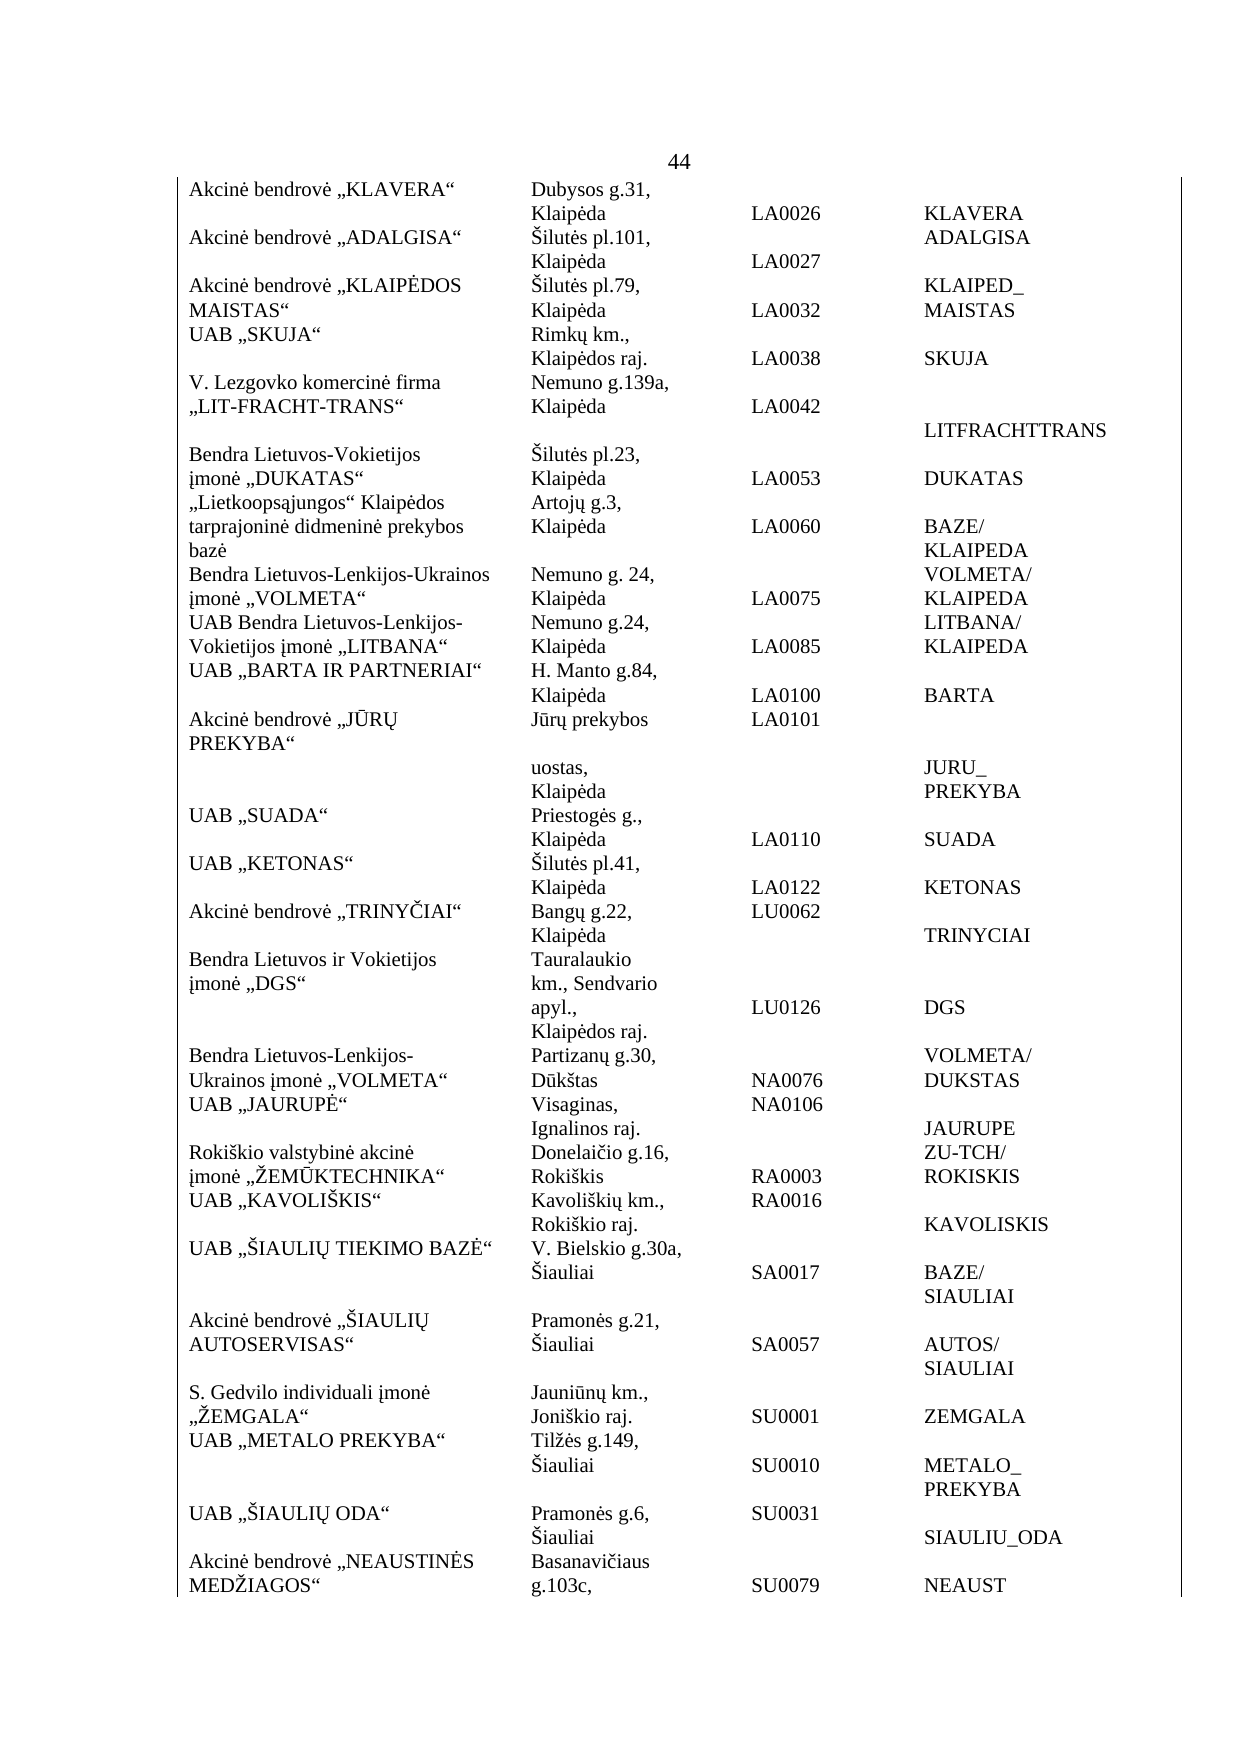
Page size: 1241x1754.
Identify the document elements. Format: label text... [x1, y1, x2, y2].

table_cell Šilutės pl.23, [520, 442, 740, 466]
table_cell LA0122 [740, 875, 913, 899]
table_cell [913, 899, 1181, 923]
table_cell [913, 851, 1181, 875]
table_cell [913, 1501, 1181, 1525]
table_cell Klaipėdos raj. [520, 1019, 740, 1043]
table_cell LA0032 [740, 298, 913, 322]
table_cell [178, 995, 519, 1019]
table_cell [178, 923, 519, 947]
table_cell Jauniūnų km., [520, 1380, 740, 1404]
table_cell įmonė „DUKATAS“ [178, 466, 519, 490]
table_cell Šiauliai [520, 1453, 740, 1477]
table_cell [740, 947, 913, 971]
table_cell [520, 418, 740, 442]
table_cell [740, 1380, 913, 1404]
table_cell įmonė „ŽEMŪKTECHNIKA“ [178, 1164, 519, 1188]
table_cell „LIT-FRACHT-TRANS“ [178, 394, 519, 418]
table_cell Klaipėda [520, 466, 740, 490]
table_cell [740, 562, 913, 586]
table_cell DUKSTAS [913, 1068, 1181, 1092]
table_cell Pramonės g.6, [520, 1501, 740, 1525]
table_cell Šiauliai [520, 1332, 740, 1356]
table_cell [740, 779, 913, 803]
table_cell UAB „KAVOLIŠKIS“ [178, 1188, 519, 1212]
table_cell VOLMETA/ [913, 1044, 1181, 1067]
table_cell Šiauliai [520, 1260, 740, 1284]
table_cell V. Lezgovko komercinė firma [178, 370, 519, 394]
table_cell Pramonės g.21, [520, 1308, 740, 1332]
table_cell Klaipėda [520, 586, 740, 610]
table_cell SA0057 [740, 1332, 913, 1356]
table_cell Akcinė bendrovė „KLAVERA“ [178, 177, 519, 201]
table_cell LA0053 [740, 466, 913, 490]
table_cell LA0101 [740, 707, 913, 755]
table_cell [520, 1356, 740, 1380]
table_cell [740, 442, 913, 466]
table_cell Klaipėdos raj. [520, 346, 740, 370]
table_cell Visaginas, [520, 1092, 740, 1116]
table_cell [178, 201, 519, 225]
table_cell [178, 1260, 519, 1284]
table_cell DGS [913, 995, 1181, 1019]
table_cell Ukrainos įmonė „VOLMETA“ [178, 1068, 519, 1092]
table_cell [740, 659, 913, 682]
table_cell [913, 322, 1181, 346]
table_cell [178, 875, 519, 899]
table_cell PREKYBA [913, 779, 1181, 803]
table_cell [740, 322, 913, 346]
table_cell SU0031 [740, 1501, 913, 1525]
table_cell LA0038 [740, 346, 913, 370]
table_cell Klaipėda [520, 923, 740, 947]
table_cell KLAIPED_ [913, 274, 1181, 297]
table_cell MAISTAS [913, 298, 1181, 322]
table_cell [740, 1477, 913, 1501]
table_cell LA0085 [740, 634, 913, 658]
table_cell [178, 1284, 519, 1308]
table_cell Kavoliškių km., [520, 1188, 740, 1212]
table_cell LU0062 [740, 899, 913, 923]
table_cell METALO_ [913, 1453, 1181, 1477]
table_cell [740, 538, 913, 562]
table_cell [913, 1236, 1181, 1260]
table_cell [913, 803, 1181, 827]
table_cell SU0010 [740, 1453, 913, 1477]
table_cell UAB „ŠIAULIŲ ODA“ [178, 1501, 519, 1525]
table_cell [913, 659, 1181, 682]
table_cell [178, 346, 519, 370]
table_cell [178, 1525, 519, 1549]
table_cell Akcinė bendrovė „ADALGISA“ [178, 225, 519, 249]
table_cell KLAVERA [913, 201, 1181, 225]
table_cell RA0003 [740, 1164, 913, 1188]
table_cell Nemuno g. 24, [520, 562, 740, 586]
table_cell [178, 1116, 519, 1140]
table_cell Nemuno g.24, [520, 610, 740, 634]
table_cell UAB „SUADA“ [178, 803, 519, 827]
table_cell [178, 1212, 519, 1236]
table_cell Klaipėda [520, 634, 740, 658]
table_cell JURU_ [913, 755, 1181, 779]
table_cell MAISTAS“ [178, 298, 519, 322]
table_cell ADALGISA [913, 225, 1181, 249]
table_cell BARTA [913, 683, 1181, 707]
table_cell LA0110 [740, 827, 913, 851]
table_cell AUTOSERVISAS“ [178, 1332, 519, 1356]
table_cell Tilžės g.149, [520, 1429, 740, 1452]
table_cell [740, 610, 913, 634]
table_cell Šiauliai [520, 1525, 740, 1549]
table_cell DUKATAS [913, 466, 1181, 490]
table_cell KLAIPEDA [913, 538, 1181, 562]
table_cell [178, 755, 519, 779]
table_cell [913, 249, 1181, 273]
table_cell [740, 755, 913, 779]
table_cell [178, 249, 519, 273]
table_cell Klaipėda [520, 394, 740, 418]
table_cell UAB „KETONAS“ [178, 851, 519, 875]
table_cell [913, 707, 1181, 755]
table_cell [740, 1284, 913, 1308]
table_cell [913, 1188, 1181, 1212]
table_cell LA0060 [740, 514, 913, 538]
table_cell SU0001 [740, 1404, 913, 1428]
table_cell [178, 418, 519, 442]
table_cell uostas, [520, 755, 740, 779]
table_cell [913, 1308, 1181, 1332]
table_cell „ŽEMGALA“ [178, 1404, 519, 1428]
table_cell Dūkštas [520, 1068, 740, 1092]
table_cell [740, 225, 913, 249]
table_cell [913, 177, 1181, 201]
table_cell bazė [178, 538, 519, 562]
table_cell [913, 442, 1181, 466]
table_cell [178, 1356, 519, 1380]
table_cell ROKISKIS [913, 1164, 1181, 1188]
table_cell TRINYCIAI [913, 923, 1181, 947]
table_cell [913, 1019, 1181, 1043]
table_cell [520, 1477, 740, 1501]
table_cell LA0100 [740, 683, 913, 707]
table_cell Basanavičiaus [520, 1549, 740, 1573]
table_cell [740, 1140, 913, 1164]
table_cell [913, 971, 1181, 995]
table_cell Rokiškis [520, 1164, 740, 1188]
table_cell [740, 1525, 913, 1549]
table_cell KAVOLISKIS [913, 1212, 1181, 1236]
table_cell [740, 1549, 913, 1573]
table_cell [740, 923, 913, 947]
table_cell Ignalinos raj. [520, 1116, 740, 1140]
table_cell Klaipėda [520, 514, 740, 538]
table_cell Donelaičio g.16, [520, 1140, 740, 1164]
table_cell UAB Bendra Lietuvos-Lenkijos- [178, 610, 519, 634]
table_cell Bendra Lietuvos ir Vokietijos [178, 947, 519, 971]
table_cell LA0027 [740, 249, 913, 273]
table_cell Rimkų km., [520, 322, 740, 346]
table_cell SKUJA [913, 346, 1181, 370]
table_cell [740, 803, 913, 827]
table_cell VOLMETA/ [913, 562, 1181, 586]
table_cell „Lietkoopsąjungos“ Klaipėdos [178, 490, 519, 514]
table_cell Šilutės pl.101, [520, 225, 740, 249]
table_cell [740, 1308, 913, 1332]
table_cell Akcinė bendrovė „KLAIPĖDOS [178, 274, 519, 297]
table_cell LA0026 [740, 201, 913, 225]
table_cell Klaipėda [520, 249, 740, 273]
table_cell įmonė „DGS“ [178, 971, 519, 995]
table_cell [740, 1019, 913, 1043]
table_cell km., Sendvario [520, 971, 740, 995]
table_cell Partizanų g.30, [520, 1044, 740, 1067]
table_cell Joniškio raj. [520, 1404, 740, 1428]
table_cell Akcinė bendrovė „NEAUSTINĖS [178, 1549, 519, 1573]
table_cell Bangų g.22, [520, 899, 740, 923]
table_cell apyl., [520, 995, 740, 1019]
table_cell UAB „ŠIAULIŲ TIEKIMO BAZĖ“ [178, 1236, 519, 1260]
table_cell [913, 947, 1181, 971]
table_cell [178, 683, 519, 707]
table_cell Jūrų prekybos [520, 707, 740, 755]
table_cell UAB „SKUJA“ [178, 322, 519, 346]
table_cell [740, 1356, 913, 1380]
table_cell SIAULIAI [913, 1284, 1181, 1308]
table_cell [913, 1429, 1181, 1452]
table_cell UAB „JAURUPĖ“ [178, 1092, 519, 1116]
table_cell SUADA [913, 827, 1181, 851]
table_cell [520, 538, 740, 562]
table_cell Akcinė bendrovė „TRINYČIAI“ [178, 899, 519, 923]
table_cell KLAIPEDA [913, 634, 1181, 658]
table_cell Klaipėda [520, 779, 740, 803]
table_cell LU0126 [740, 995, 913, 1019]
table_cell [913, 1092, 1181, 1116]
table_cell [178, 1477, 519, 1501]
table_cell UAB „BARTA IR PARTNERIAI“ [178, 659, 519, 682]
table_cell SIAULIAI [913, 1356, 1181, 1380]
table_cell ZU-TCH/ [913, 1140, 1181, 1164]
table_cell [913, 1549, 1181, 1573]
table_cell Nemuno g.139a, [520, 370, 740, 394]
table_cell [740, 370, 913, 394]
table_cell LITBANA/ [913, 610, 1181, 634]
table_cell Šilutės pl.79, [520, 274, 740, 297]
table_cell Klaipėda [520, 875, 740, 899]
table_cell SU0079 [740, 1573, 913, 1597]
table_cell UAB „METALO PREKYBA“ [178, 1429, 519, 1452]
table_cell Bendra Lietuvos-Lenkijos-Ukrainos [178, 562, 519, 586]
table_cell [913, 1380, 1181, 1404]
table_cell [740, 971, 913, 995]
table_cell [740, 418, 913, 442]
table_cell [520, 1284, 740, 1308]
table_cell Rokiškio raj. [520, 1212, 740, 1236]
table_cell Akcinė bendrovė „ŠIAULIŲ [178, 1308, 519, 1332]
table_cell Klaipėda [520, 298, 740, 322]
table_cell tarprajoninė didmeninė prekybos [178, 514, 519, 538]
table_cell KLAIPEDA [913, 586, 1181, 610]
table_cell LA0075 [740, 586, 913, 610]
table_cell Klaipėda [520, 827, 740, 851]
table_cell [740, 490, 913, 514]
table_cell [740, 177, 913, 201]
table_cell Šilutės pl.41, [520, 851, 740, 875]
table_cell [740, 1116, 913, 1140]
table_cell [740, 274, 913, 297]
table_cell Priestogės g., [520, 803, 740, 827]
table_cell NEAUST [913, 1573, 1181, 1597]
table_cell [178, 1019, 519, 1043]
table_cell ZEMGALA [913, 1404, 1181, 1428]
table_cell Bendra Lietuvos-Vokietijos [178, 442, 519, 466]
table_cell SA0017 [740, 1260, 913, 1284]
table_cell NA0106 [740, 1092, 913, 1116]
table_cell KETONAS [913, 875, 1181, 899]
table_cell H. Manto g.84, [520, 659, 740, 682]
table_cell S. Gedvilo individuali įmonė [178, 1380, 519, 1404]
table_cell [740, 1212, 913, 1236]
table_cell Klaipėda [520, 683, 740, 707]
table_cell NA0076 [740, 1068, 913, 1092]
table_cell Artojų g.3, [520, 490, 740, 514]
table_cell [740, 1044, 913, 1067]
table_cell Vokietijos įmonė „LITBANA“ [178, 634, 519, 658]
table_cell PREKYBA [913, 1477, 1181, 1501]
table_cell [913, 394, 1181, 418]
table_cell [740, 1429, 913, 1452]
table_cell LITFRACHTTRANS [913, 418, 1181, 442]
table_cell AUTOS/ [913, 1332, 1181, 1356]
table_cell JAURUPE [913, 1116, 1181, 1140]
table_cell LA0042 [740, 394, 913, 418]
table_cell RA0016 [740, 1188, 913, 1212]
table_cell Rokiškio valstybinė akcinė [178, 1140, 519, 1164]
table_cell [178, 779, 519, 803]
table_cell [178, 1453, 519, 1477]
table_cell įmonė „VOLMETA“ [178, 586, 519, 610]
table_cell SIAULIU_ODA [913, 1525, 1181, 1549]
table_cell V. Bielskio g.30a, [520, 1236, 740, 1260]
table_cell Tauralaukio [520, 947, 740, 971]
table_cell g.103c, [520, 1573, 740, 1597]
table_cell BAZE/ [913, 1260, 1181, 1284]
table_cell MEDŽIAGOS“ [178, 1573, 519, 1597]
table_cell BAZE/ [913, 514, 1181, 538]
table_cell [913, 370, 1181, 394]
table_cell [740, 1236, 913, 1260]
table_cell [740, 851, 913, 875]
table_cell Bendra Lietuvos-Lenkijos- [178, 1044, 519, 1067]
table_cell Klaipėda [520, 201, 740, 225]
table_cell [178, 827, 519, 851]
table_cell [913, 490, 1181, 514]
table_cell Akcinė bendrovė „JŪRŲ PREKYBA“ [178, 707, 519, 755]
table_cell Dubysos g.31, [520, 177, 740, 201]
